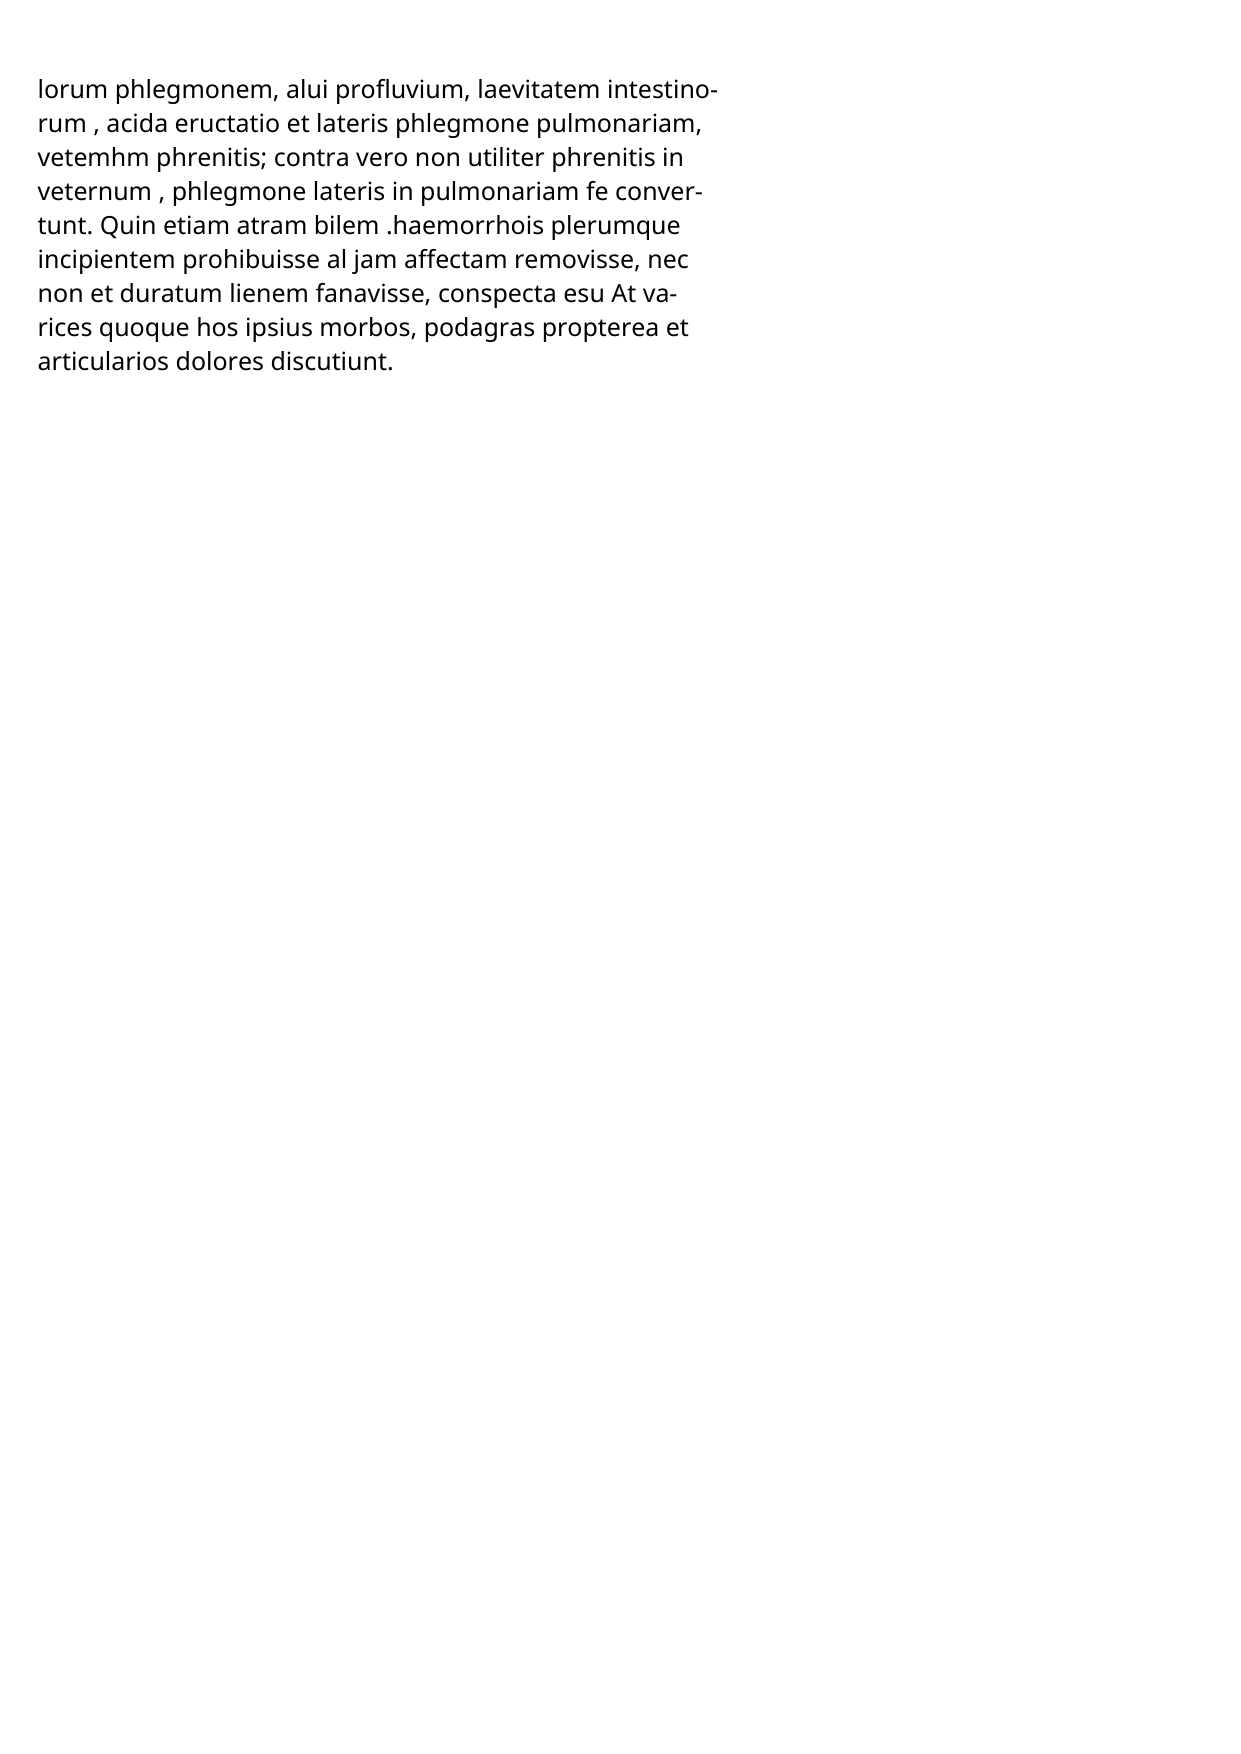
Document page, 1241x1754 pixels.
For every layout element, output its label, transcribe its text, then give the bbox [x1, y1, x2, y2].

text lorum phlegmonem, alui profluvium, laevitatem intestino- rum , acida eructatio et lateris phlegmone pulmonariam, vetemhm phrenitis; contra vero non utiliter phrenitis in veternum , phlegmone lateris in pulmonariam fe conver- tunt. Quin etiam atram bilem .haemorrhois plerumque incipientem prohibuisse al jam affectam removisse, nec non et duratum lienem fanavisse, conspecta esu At va- rices quoque hos ipsius morbos, podagras propterea et articularios dolores discutiunt. [37, 72, 1203, 378]
